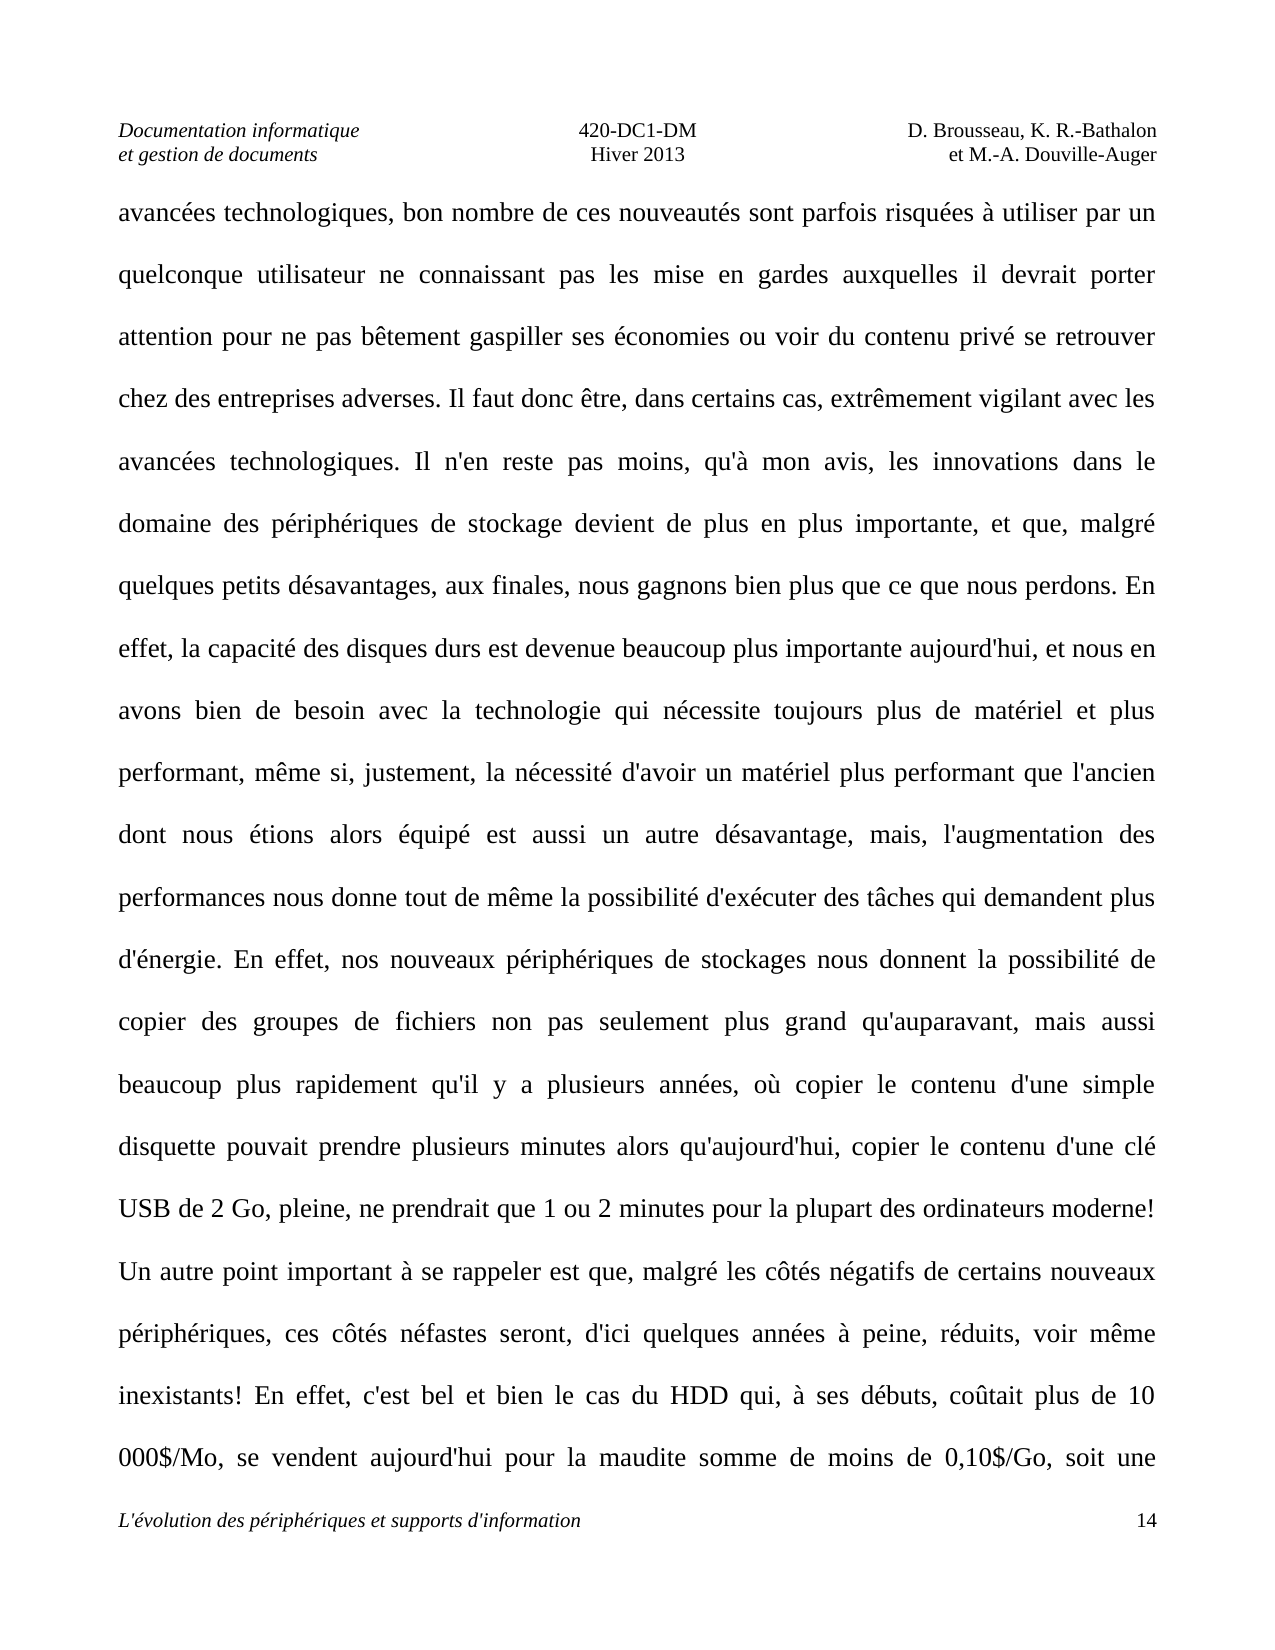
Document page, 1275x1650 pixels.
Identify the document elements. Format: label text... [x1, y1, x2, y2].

text avancées technologiques, bon nombre de ces nouveautés sont parfois risquées à utiliser par un quelconque utilisateur ne connaissant pas les mise en gardes auxquelles il devrait porter attention pour ne pas bêtement gaspiller ses économies ou voir du contenu privé se retrouver chez des entreprises adverses. Il faut donc être, dans certains cas, extrêmement vigilant avec les avancées technologiques. Il n'en reste pas moins, qu'à mon avis, les innovations dans le domaine des périphériques de stockage devient de plus en plus importante, et que, malgré quelques petits désavantages, aux finales, nous gagnons bien plus que ce que nous perdons. En effet, la capacité des disques durs est devenue beaucoup plus importante aujourd'hui, et nous en avons bien de besoin avec la technologie qui nécessite toujours plus de matériel et plus performant, même si, justement, la nécessité d'avoir un matériel plus performant que l'ancien dont nous étions alors équipé est aussi un autre désavantage, mais, l'augmentation des performances nous donne tout de même la possibilité d'exécuter des tâches qui demandent plus d'énergie. En effet, nos nouveaux périphériques de stockages nous donnent la possibilité de copier des groupes de fichiers non pas seulement plus grand qu'auparavant, mais aussi beaucoup plus rapidement qu'il y a plusieurs années, où copier le contenu d'une simple disquette pouvait prendre plusieurs minutes alors qu'aujourd'hui, copier le contenu d'une clé USB de 2 Go, pleine, ne prendrait que 1 ou 2 minutes pour la plupart des ordinateurs moderne! Un autre point important à se rappeler est que, malgré les côtés négatifs de certains nouveaux périphériques, ces côtés néfastes seront, d'ici quelques années à peine, réduits, voir même inexistants! En effet, c'est bel et bien le cas du HDD qui, à ses débuts, coûtait plus de 10 000$/Mo, se vendent aujourd'hui pour la maudite somme de moins de 0,10$/Go, soit une [118, 196, 1157, 1473]
